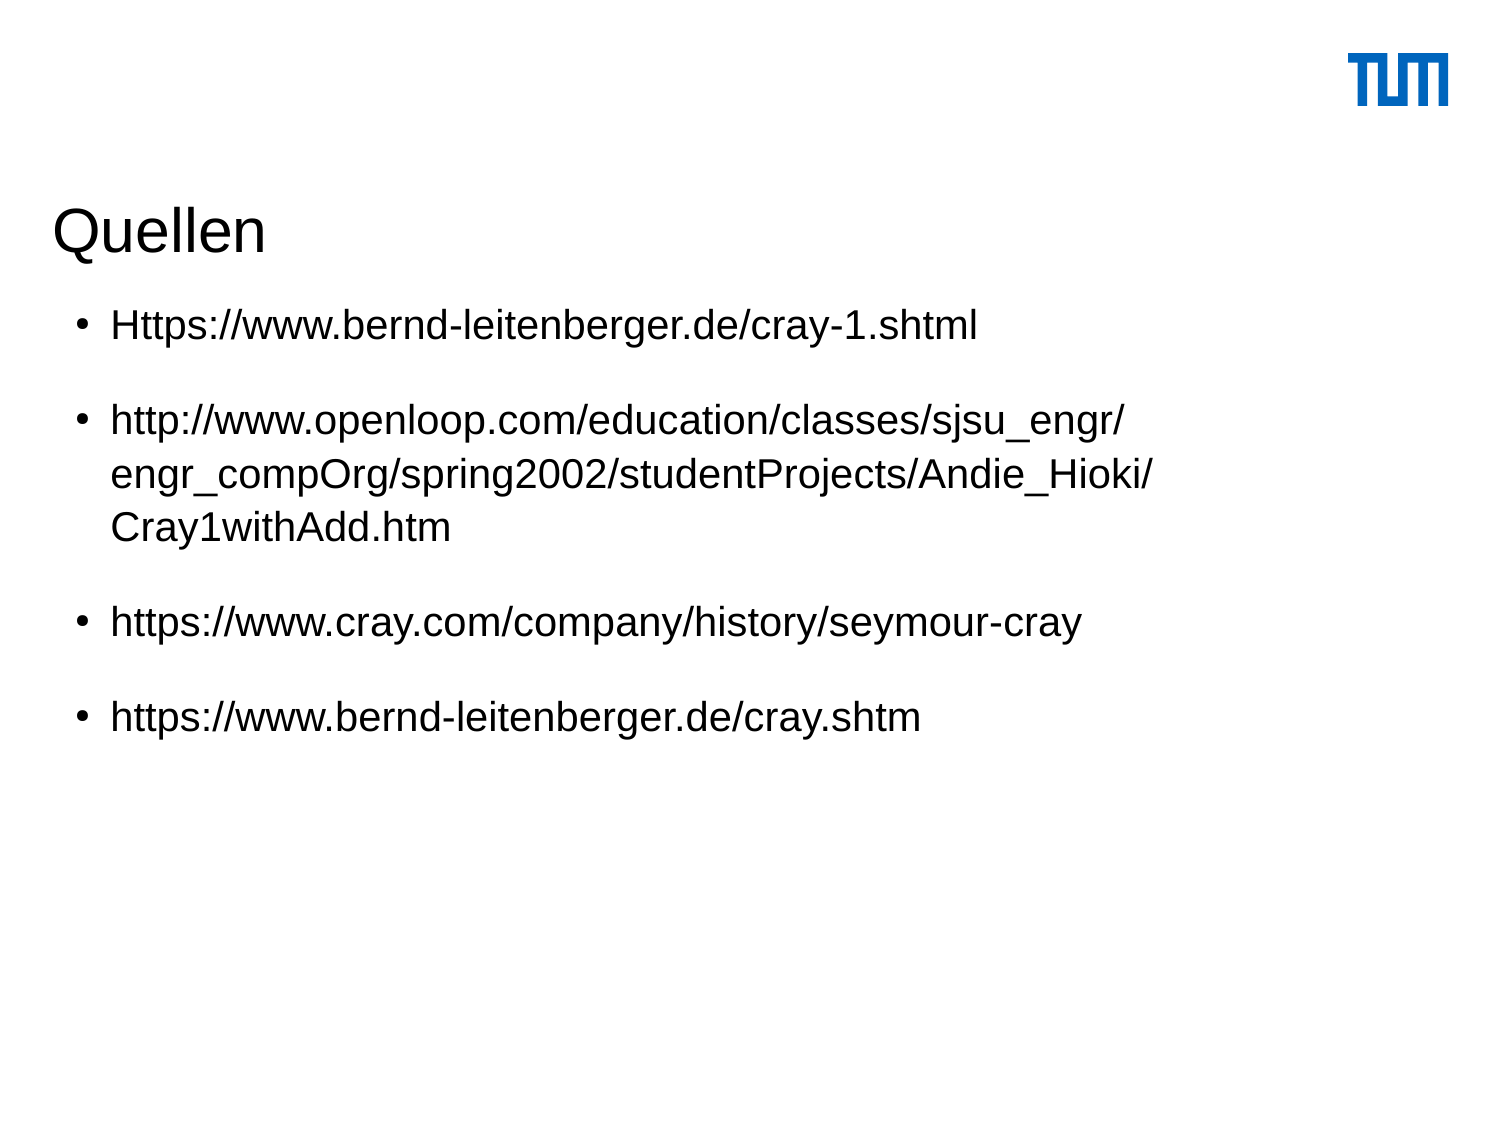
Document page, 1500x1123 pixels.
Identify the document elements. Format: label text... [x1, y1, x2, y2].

list Https://www.bernd-leitenberger.de/cray-1.shtml http://www.openloop.com/education/classes/sjsu_engr/engr_compOrg/spring2002/studentProjects/Andie_Hioki/Cray1withAdd.htm https://www.cray.com/company/history/seymour-cray https://www.bernd-leitenberger.de/cray.shtm [75, 295, 1425, 1036]
title Quellen [52, 199, 1453, 262]
